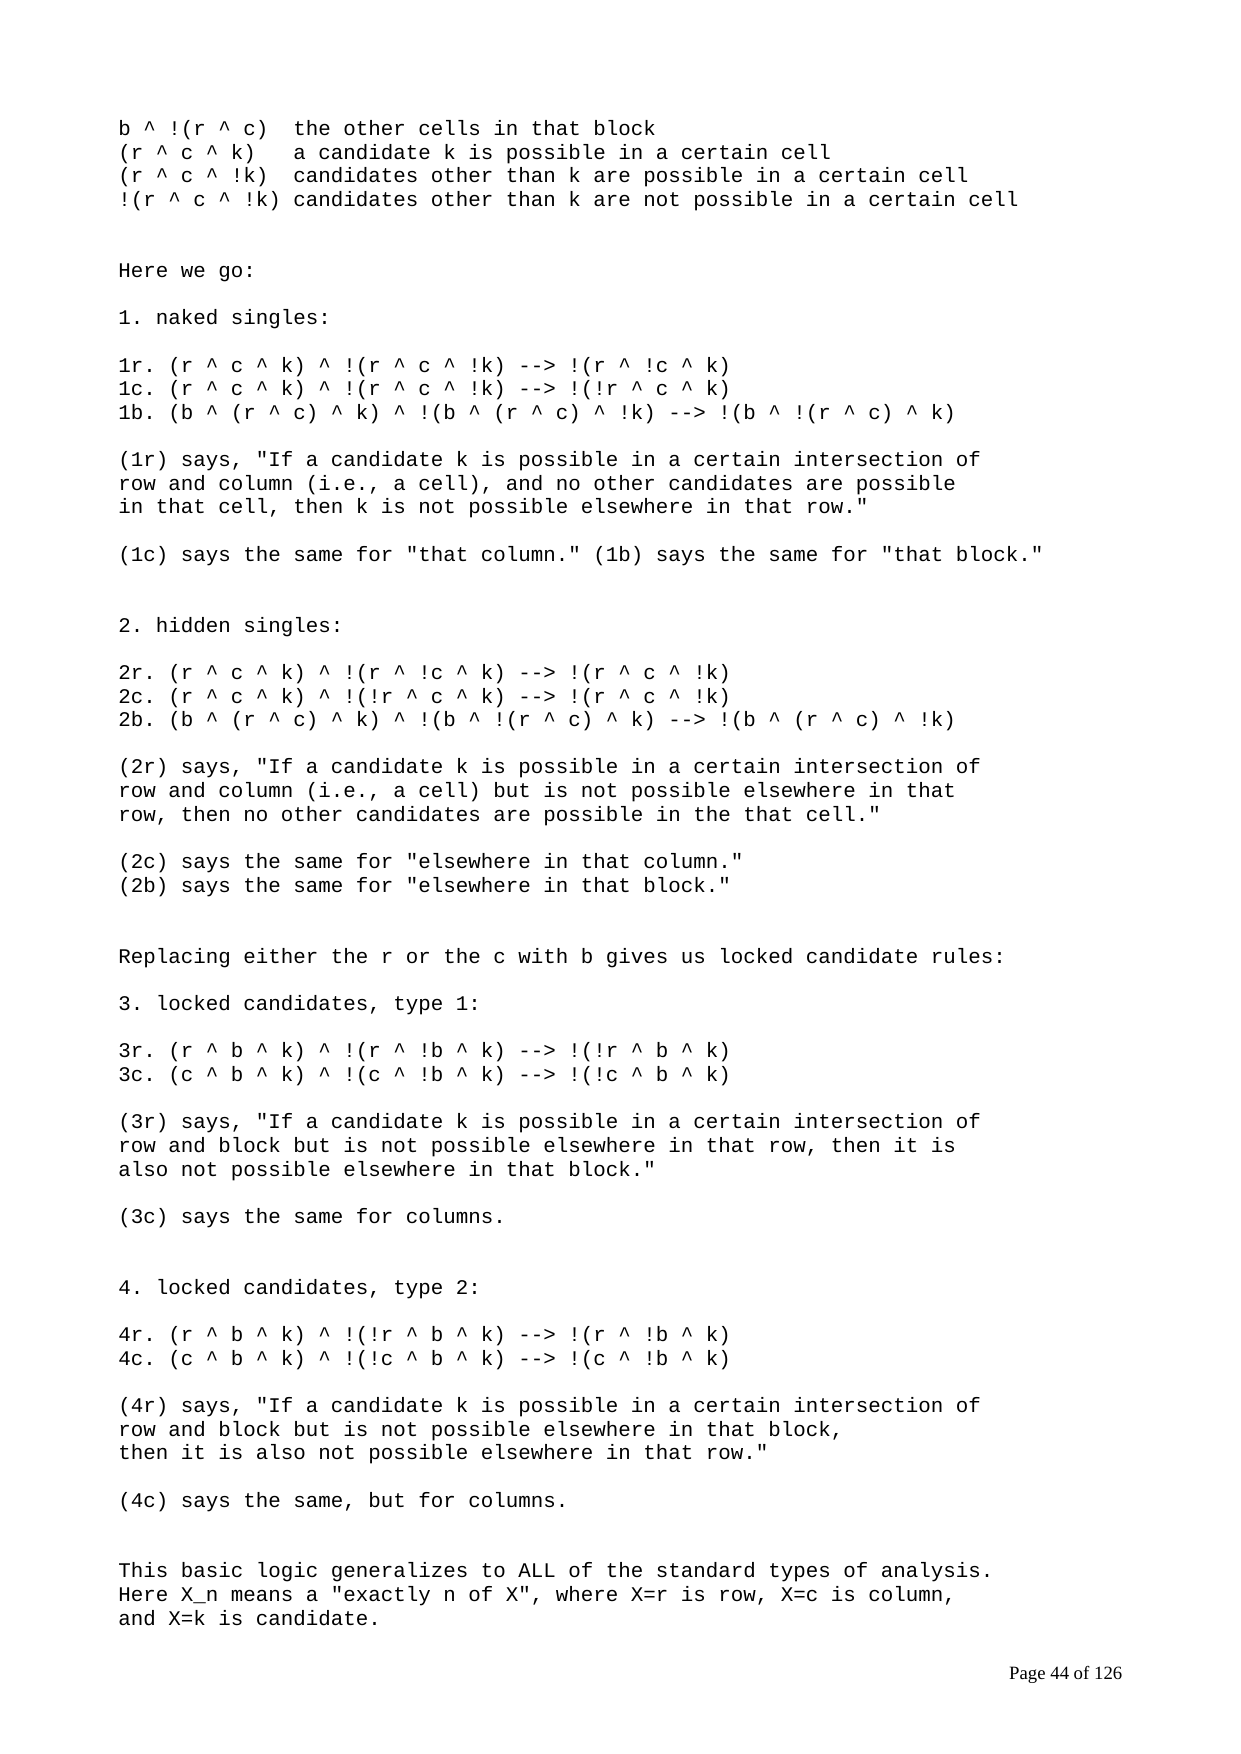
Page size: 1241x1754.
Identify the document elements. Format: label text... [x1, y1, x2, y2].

text 1r. (r ^ c ^ k) ^ !(r ^ c ^ !k) --> !(r ^ !c ^ k) [118, 354, 1122, 378]
text row and column (i.e., a cell), and no other candidates are possible [118, 473, 1122, 496]
text (1r) says, "If a candidate k is possible in a certain intersection of [118, 449, 1122, 473]
text (r ^ c ^ k) a candidate k is possible in a certain cell [118, 142, 1122, 165]
text Replacing either the r or the c with b gives us locked candidate rules: [118, 946, 1122, 969]
text (3r) says, "If a candidate k is possible in a certain intersection of [118, 1111, 1122, 1135]
text 2b. (b ^ (r ^ c) ^ k) ^ !(b ^ !(r ^ c) ^ k) --> !(b ^ (r ^ c) ^ !k) [118, 709, 1122, 733]
text 2r. (r ^ c ^ k) ^ !(r ^ !c ^ k) --> !(r ^ c ^ !k) [118, 662, 1122, 686]
text (2r) says, "If a candidate k is possible in a certain intersection of [118, 757, 1122, 780]
text !(r ^ c ^ !k) candidates other than k are not possible in a certain cell [118, 189, 1122, 213]
text b ^ !(r ^ c) the other cells in that block [118, 118, 1122, 142]
text row and block but is not possible elsewhere in that block, [118, 1419, 1122, 1442]
text 4c. (c ^ b ^ k) ^ !(!c ^ b ^ k) --> !(c ^ !b ^ k) [118, 1348, 1122, 1371]
text (4r) says, "If a candidate k is possible in a certain intersection of [118, 1395, 1122, 1419]
text row and block but is not possible elsewhere in that row, then it is [118, 1135, 1122, 1158]
text row and column (i.e., a cell) but is not possible elsewhere in that [118, 780, 1122, 804]
text 2. hidden singles: [118, 615, 1122, 638]
text then it is also not possible elsewhere in that row." [118, 1442, 1122, 1466]
text 4r. (r ^ b ^ k) ^ !(!r ^ b ^ k) --> !(r ^ !b ^ k) [118, 1324, 1122, 1348]
text (4c) says the same, but for columns. [118, 1489, 1122, 1513]
text (2b) says the same for "elsewhere in that block." [118, 875, 1122, 898]
text also not possible elsewhere in that block." [118, 1158, 1122, 1182]
text Here we go: [118, 260, 1122, 284]
text 3c. (c ^ b ^ k) ^ !(c ^ !b ^ k) --> !(!c ^ b ^ k) [118, 1064, 1122, 1088]
text 1b. (b ^ (r ^ c) ^ k) ^ !(b ^ (r ^ c) ^ !k) --> !(b ^ !(r ^ c) ^ k) [118, 402, 1122, 426]
text row, then no other candidates are possible in the that cell." [118, 804, 1122, 827]
text 1c. (r ^ c ^ k) ^ !(r ^ c ^ !k) --> !(!r ^ c ^ k) [118, 378, 1122, 402]
text 1. naked singles: [118, 307, 1122, 331]
text 4. locked candidates, type 2: [118, 1277, 1122, 1300]
text in that cell, then k is not possible elsewhere in that row." [118, 496, 1122, 520]
text 3r. (r ^ b ^ k) ^ !(r ^ !b ^ k) --> !(!r ^ b ^ k) [118, 1040, 1122, 1064]
text (3c) says the same for columns. [118, 1206, 1122, 1229]
text 2c. (r ^ c ^ k) ^ !(!r ^ c ^ k) --> !(r ^ c ^ !k) [118, 686, 1122, 709]
text (r ^ c ^ !k) candidates other than k are possible in a certain cell [118, 165, 1122, 189]
text 3. locked candidates, type 1: [118, 993, 1122, 1017]
text (2c) says the same for "elsewhere in that column." [118, 851, 1122, 875]
text This basic logic generalizes to ALL of the standard types of analysis. [118, 1561, 1122, 1584]
text (1c) says the same for "that column." (1b) says the same for "that block." [118, 544, 1122, 567]
text and X=k is candidate. [118, 1608, 1122, 1631]
text Here X_n means a "exactly n of X", where X=r is row, X=c is column, [118, 1584, 1122, 1608]
